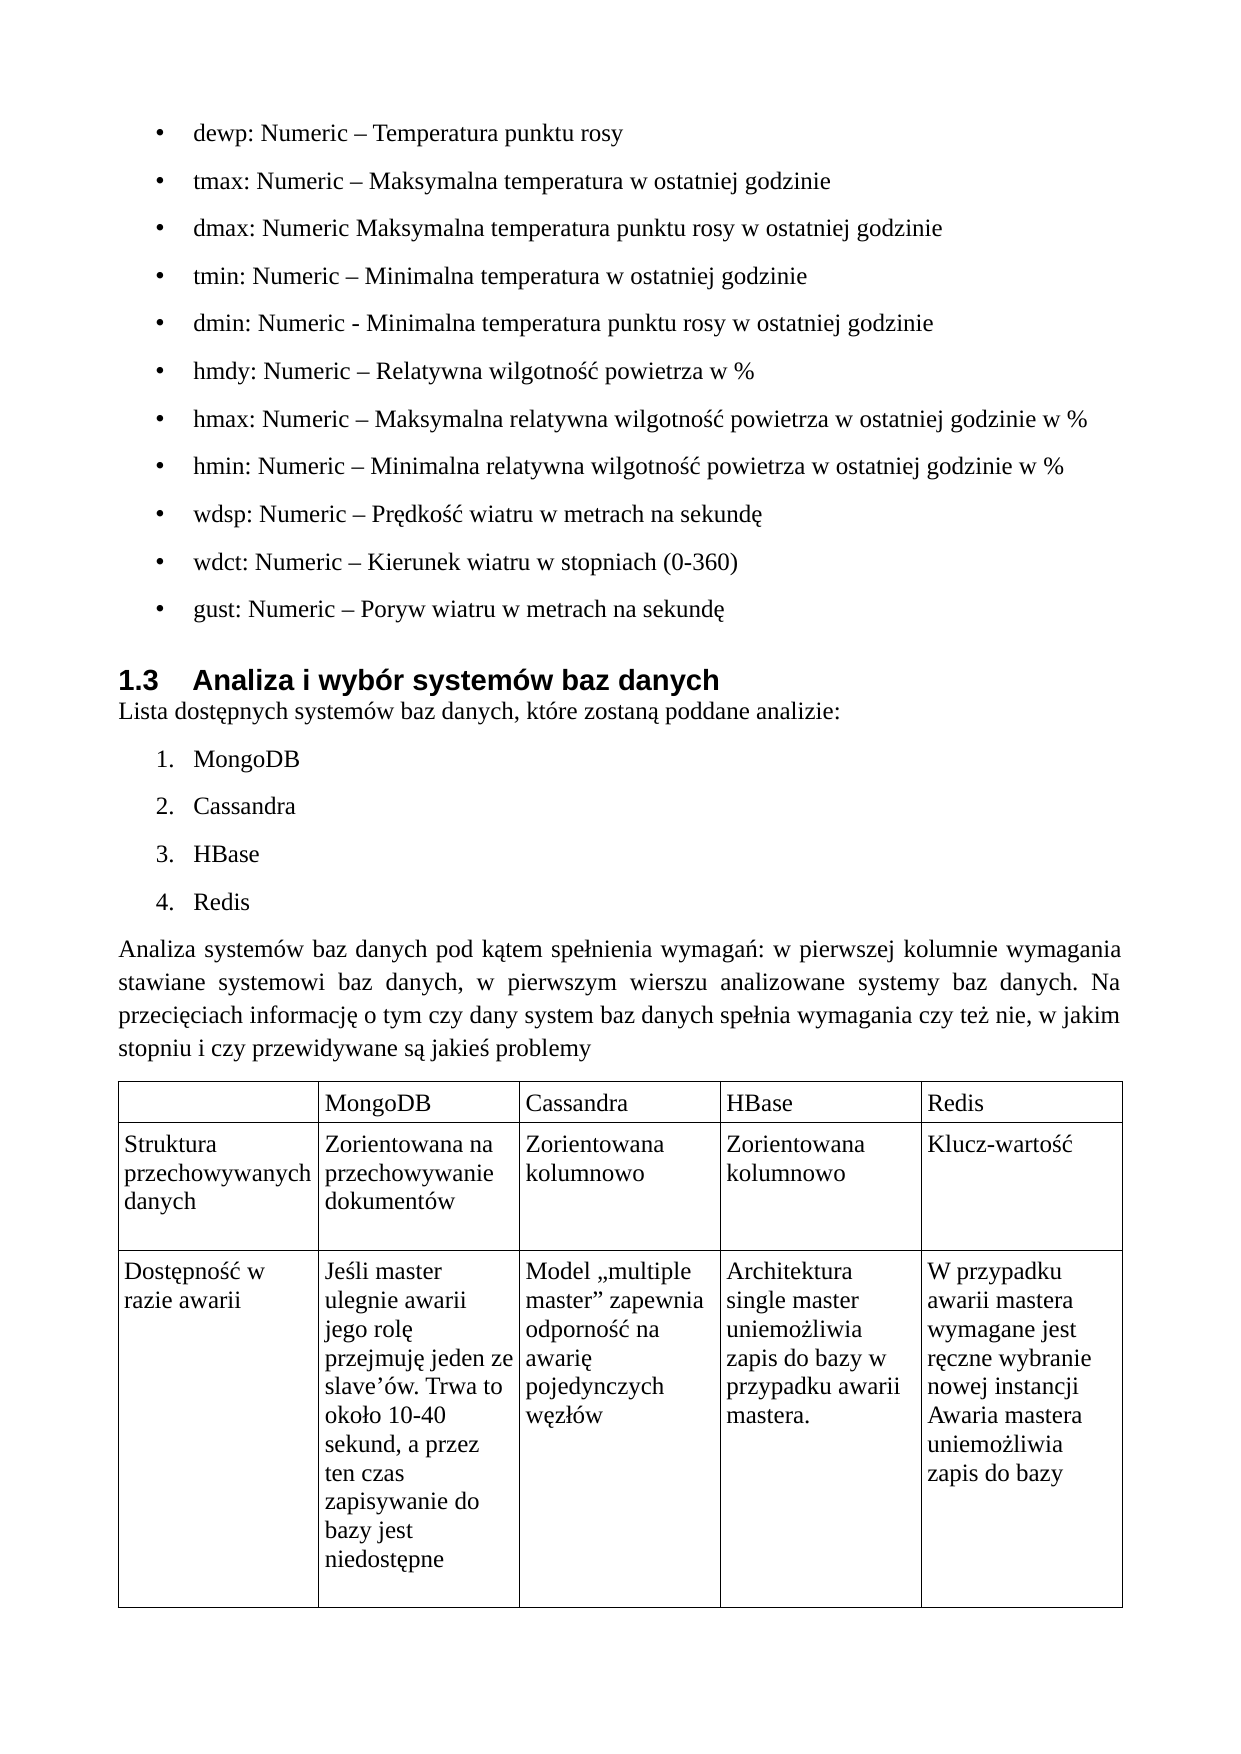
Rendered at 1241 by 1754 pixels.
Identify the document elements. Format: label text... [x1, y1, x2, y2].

table_cell W przypadku awarii mastera wymagane jest ręczne wybranie nowej instancji Awaria mastera uniemożliwia zapis do bazy [922, 1251, 1122, 1607]
list Redis [156, 887, 1122, 915]
table_cell Struktura przechowywanych danych [119, 1123, 318, 1249]
table_cell Klucz-wartość [922, 1123, 1122, 1249]
table_cell Dostępność w razie awarii [119, 1251, 318, 1607]
list wdsp: Numeric – Prędkość wiatru w metrach na sekundę [156, 499, 1122, 528]
table_header Cassandra [520, 1082, 720, 1122]
list dmin: Numeric - Minimalna temperatura punktu rosy w ostatniej godzinie [156, 308, 1122, 337]
list wdct: Numeric – Kierunek wiatru w stopniach (0-360) [156, 547, 1122, 575]
list HBase [156, 839, 1122, 868]
table_cell Zorientowana kolumnowo [721, 1123, 921, 1249]
table_cell Jeśli master ulegnie awarii jego rolę przejmuję jeden ze slave’ów. Trwa to około 10-40 sekund, a przez ten czas zapisywanie do bazy jest niedostępne [319, 1251, 519, 1607]
table_cell Zorientowana kolumnowo [520, 1123, 720, 1249]
list tmin: Numeric – Minimalna temperatura w ostatniej godzinie [156, 261, 1122, 290]
table_header [119, 1082, 318, 1122]
list tmax: Numeric – Maksymalna temperatura w ostatniej godzinie [156, 166, 1122, 194]
list dmax: Numeric Maksymalna temperatura punktu rosy w ostatniej godzinie [156, 213, 1122, 242]
list Cassandra [156, 791, 1122, 820]
subtitle Analiza i wybór systemów baz danych [118, 663, 1122, 696]
table_cell Model „multiple master” zapewnia odporność na awarię pojedynczych węzłów [520, 1251, 720, 1607]
list hmin: Numeric – Minimalna relatywna wilgotność powietrza w ostatniej godzinie w % [156, 451, 1122, 480]
table_cell Zorientowana na przechowywanie dokumentów [319, 1123, 519, 1249]
table_cell Architektura single master uniemożliwia zapis do bazy w przypadku awarii mastera. [721, 1251, 921, 1607]
list gust: Numeric – Poryw wiatru w metrach na sekundę [156, 594, 1122, 623]
list hmdy: Numeric – Relatywna wilgotność powietrza w % [156, 356, 1122, 385]
text Lista dostępnych systemów baz danych, które zostaną poddane analizie: [118, 696, 1122, 725]
text Analiza systemów baz danych pod kątem spełnienia wymagań: w pierwszej kolumnie wymagania stawiane systemowi baz danych, w pierwszym wierszu analizowane systemy baz danych. Na przecięciach informację o tym czy dany system baz danych spełnia wymagania czy też nie, w jakim stopniu i czy przewidywane są jakieś problemy [118, 934, 1122, 1062]
list dewp: Numeric – Temperatura punktu rosy [156, 118, 1122, 147]
list hmax: Numeric – Maksymalna relatywna wilgotność powietrza w ostatniej godzinie w % [156, 404, 1122, 432]
list MongoDB [156, 744, 1122, 772]
table_header HBase [721, 1082, 921, 1122]
table_header Redis [922, 1082, 1122, 1122]
table_header MongoDB [319, 1082, 519, 1122]
